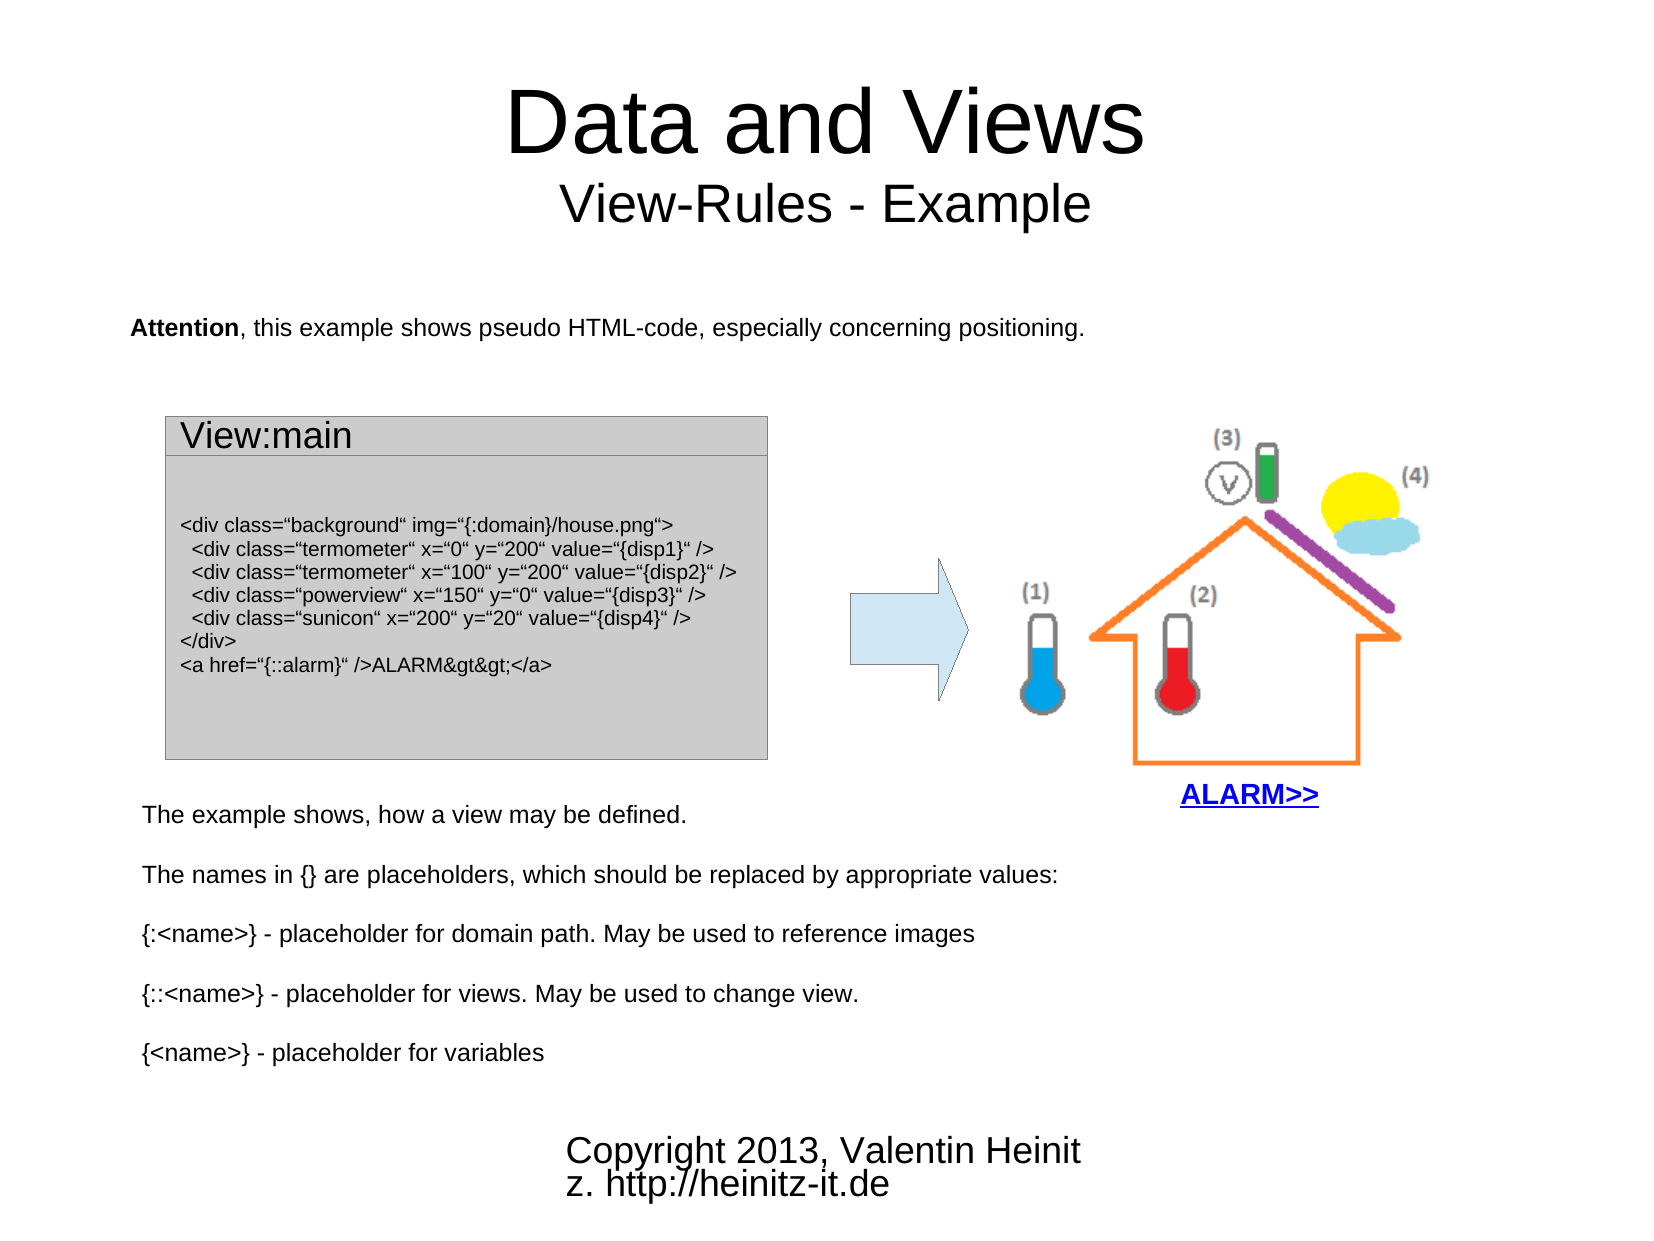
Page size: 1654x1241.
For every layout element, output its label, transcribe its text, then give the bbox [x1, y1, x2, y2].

list Attention, this example shows pseudo HTML-code, especially concerning positioning. [129, 307, 1111, 390]
text_box [850, 558, 969, 701]
text_box <div class=“background“ img=“{:domain}/house.png“> <div class=“termometer“ x=“0“ y=“200“ value=“{disp1}“ /> <div class=“termometer“ x=“100“ y=“200“ value=“{disp2}“ /> <div class=“powerview“ x=“150“ y=“0“ value=“{disp3}“ /> <div class=“sunicon“ x=“200“ y=“20“ value=“{disp4}“ /> </div> <a href=“{::alarm}“ />ALARM&gt&gt;</a> [165, 456, 768, 760]
title Data and Views View-Rules - Example [82, 49, 1571, 257]
list The example shows, how a view may be defined. The names in {} are placeholders, which should be replaced by appropriate values: {:<name>} - placeholder for domain path. May be used to reference images {::<name>} - placeholder for views. May be used to change view. {<name>} - placeholder for variables [141, 794, 1123, 1067]
text_box View:main [165, 416, 768, 456]
picture [1003, 413, 1436, 772]
text_box ALARM>> [1165, 771, 1334, 819]
